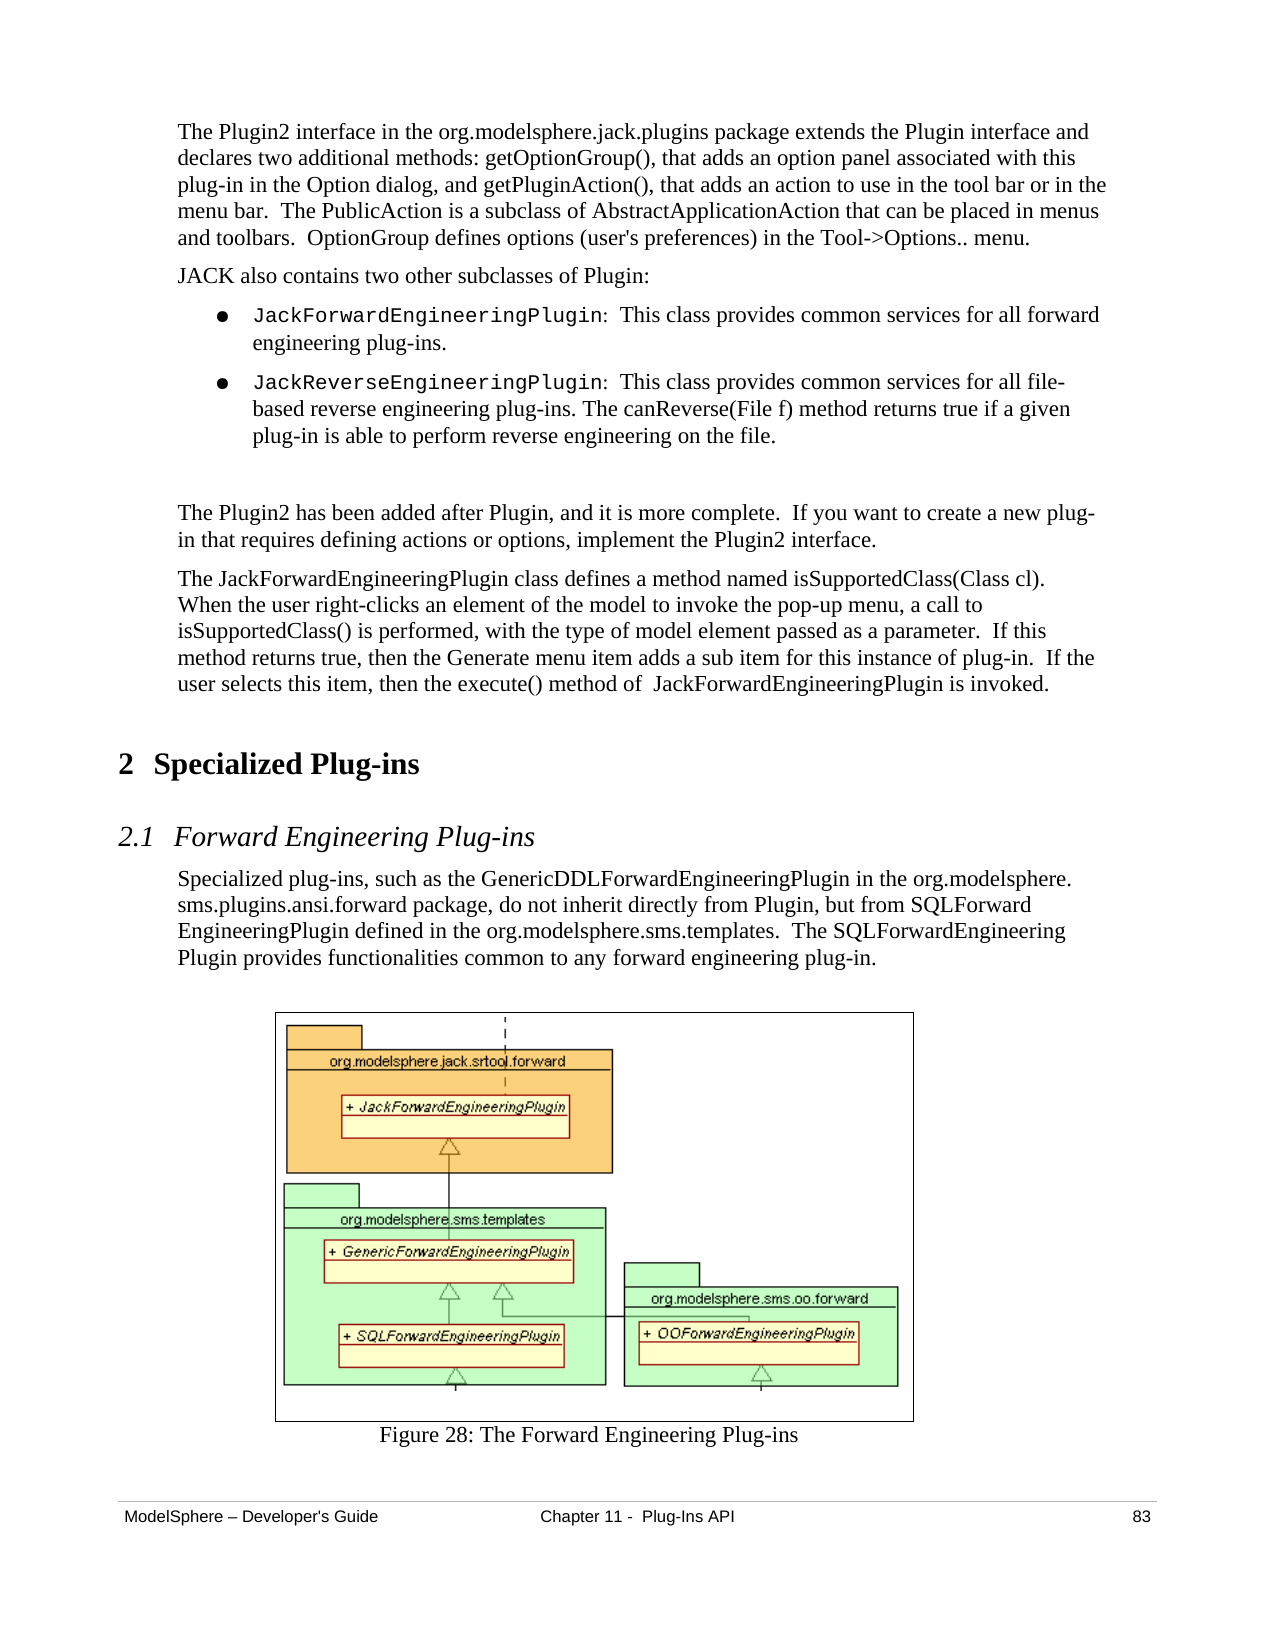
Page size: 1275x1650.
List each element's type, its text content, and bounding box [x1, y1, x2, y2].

subtitle Forward Engineering Plug-ins [118, 819, 1157, 852]
list JackForwardEngineeringPlugin: This class provides common services for all forward engineering plug-ins. [215, 301, 1109, 355]
table_header [276, 1013, 913, 1017]
text Figure 28: The Forward Engineering Plug-ins [177, 1421, 1109, 1447]
text The Plugin2 interface in the org.modelsphere.jack.plugins package extends the Plugin interface and declares two additional methods: getOptionGroup(), that adds an option panel associated with this plug-in in the Option dialog, and getPluginAction(), that adds an action to use in the tool bar or in the menu bar. The PublicAction is a subclass of AbstractApplicationAction that can be placed in menus and toolbars. OptionGroup defines options (user's preferences) in the Tool->Options.. menu. [177, 118, 1109, 250]
picture [281, 1017, 908, 1391]
text Specialized plug-ins, such as the GenericDDLForwardEngineeringPlugin in the org.modelsphere. sms.plugins.ansi.forward package, do not inherit directly from Plugin, but from SQLForward EngineeringPlugin defined in the org.modelsphere.sms.templates. The SQLForwardEngineering Plugin provides functionalities common to any forward engineering plug-in. [177, 865, 1109, 970]
subtitle Specialized Plug-ins [118, 746, 1157, 781]
list JackReverseEngineeringPlugin: This class provides common services for all file-based reverse engineering plug-ins. The canReverse(File f) method returns true if a given plug-in is able to perform reverse engineering on the file. [215, 368, 1109, 448]
table_header [276, 1018, 913, 1421]
text JACK also contains two other subclasses of Plugin: [177, 262, 1109, 289]
text The JackForwardEngineeringPlugin class defines a method named isSupportedClass(Class cl). When the user right-clicks an element of the model to invoke the pop-up menu, a call to isSupportedClass() is performed, with the type of model element passed as a parameter. If this method returns true, then the Generate menu item adds a sub item for this instance of plug-in. If the user selects this item, then the execute() method of JackForwardEngineeringPlugin is invoked. [177, 564, 1109, 696]
text The Plugin2 has been added after Plugin, and it is more complete. If you want to create a new plug-in that requires defining actions or options, implement the Plugin2 interface. [177, 499, 1109, 552]
